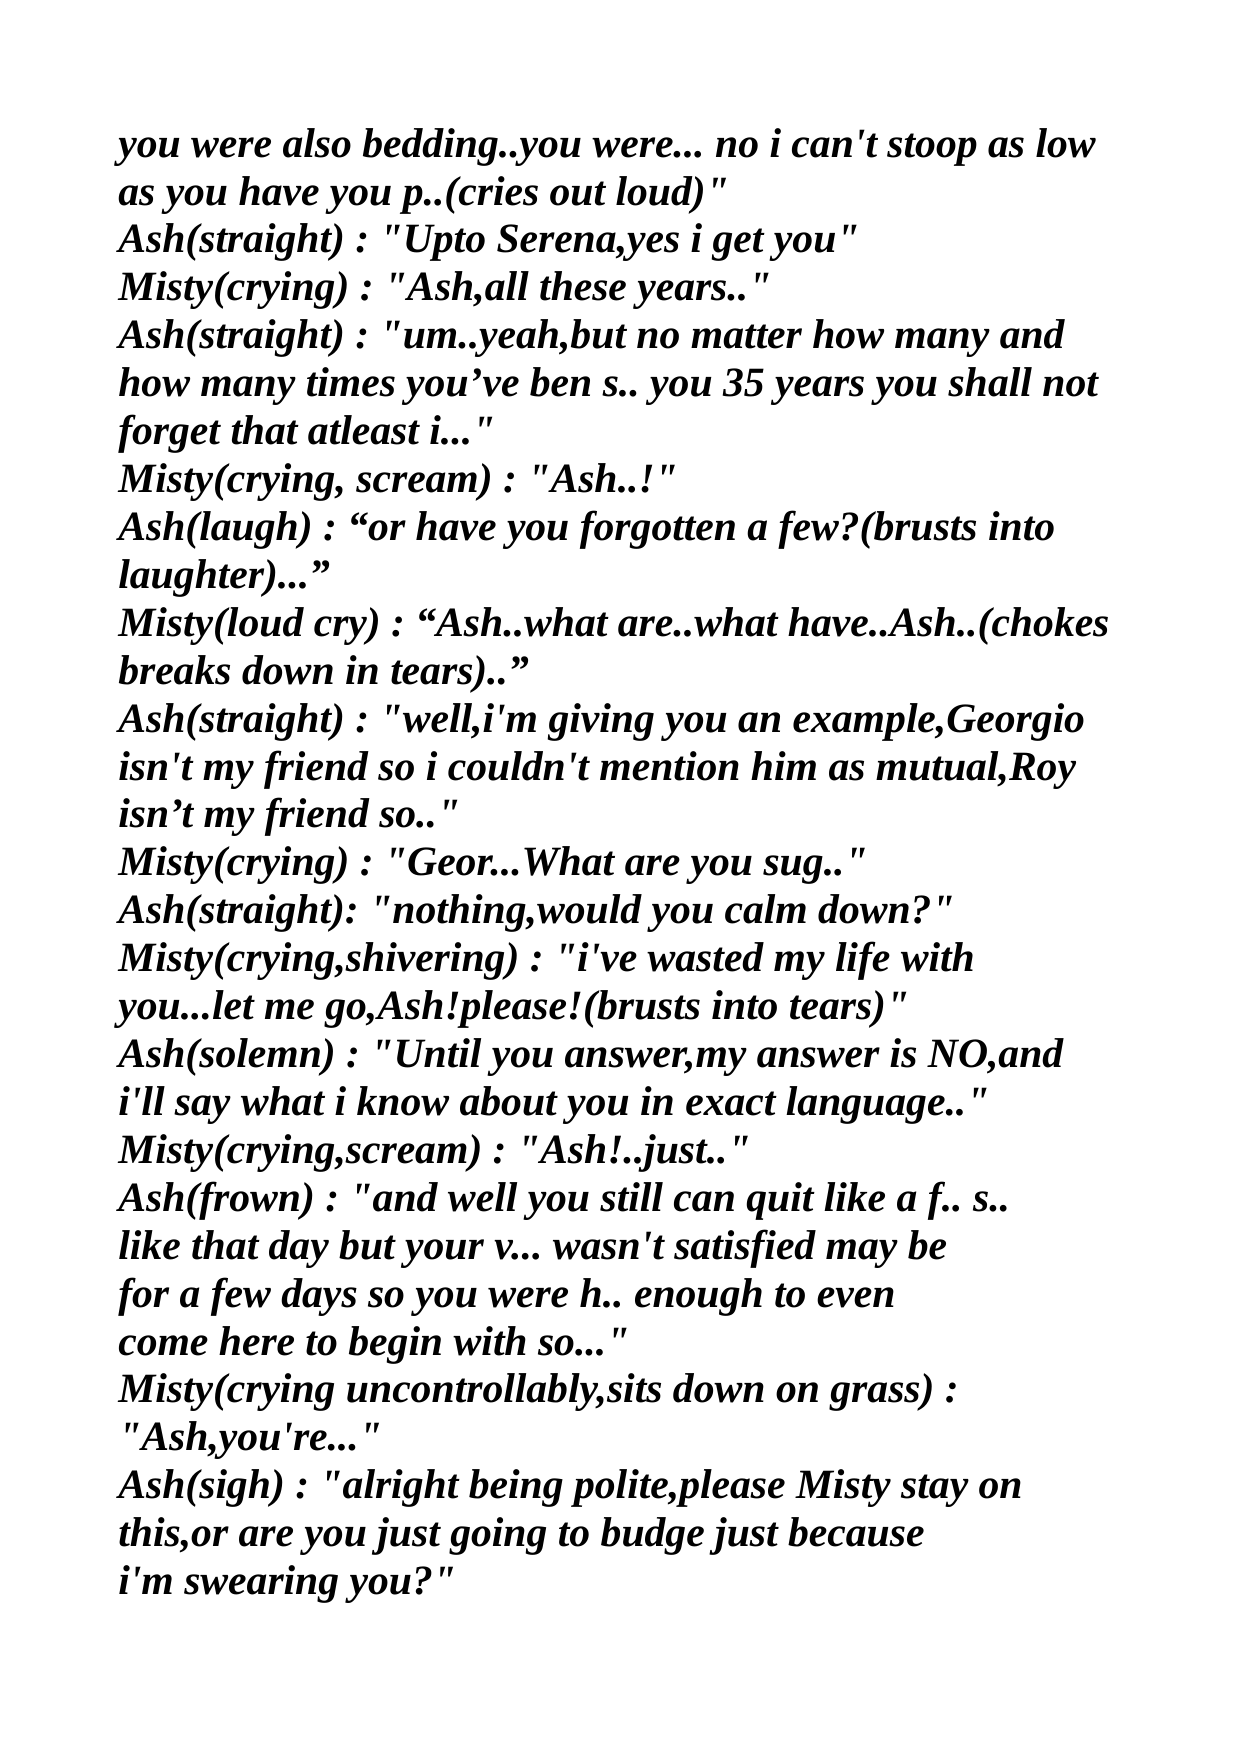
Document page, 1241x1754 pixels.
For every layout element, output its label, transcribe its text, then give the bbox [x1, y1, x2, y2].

text Ash(frown) : "and well you still can quit like a f.. s.. [118, 1172, 1122, 1220]
text i'm swearing you?" [118, 1556, 1122, 1603]
text like that day but your v... wasn't satisfied may be [118, 1220, 1122, 1268]
text Ash(sigh) : "alright being polite,please Misty stay on [118, 1460, 1122, 1508]
text Misty(crying uncontrollably,sits down on grass) : [118, 1364, 1122, 1412]
text Ash(solemn) : "Until you answer,my answer is NO,and i'll say what i know about you in exact language.." [118, 1028, 1122, 1124]
text Ash(straight) : "Upto Serena,yes i get you" [118, 214, 1122, 262]
text Misty(crying) : "Ash,all these years.." [118, 262, 1122, 310]
text come here to begin with so..." [118, 1316, 1122, 1364]
text Misty(crying,shivering) : "i've wasted my life with [118, 933, 1122, 981]
text Misty(crying) : "Geor...What are you sug.." [118, 837, 1122, 885]
text Misty(crying, scream) : "Ash..!" [118, 453, 1122, 501]
text Ash(straight) : "um..yeah,but no matter how many and how many times you’ve ben s.. you 35 years you shall not forget that atleast i..." [118, 310, 1122, 453]
text Ash(straight) : "well,i'm giving you an example,Georgio isn't my friend so i couldn't mention him as mutual,Roy isn’t my friend so.." [118, 693, 1122, 837]
text as you have you p..(cries out loud)" [118, 166, 1122, 214]
text Misty(loud cry) : “Ash..what are..what have..Ash..(chokes breaks down in tears)..” [118, 597, 1122, 693]
text Ash(straight): "nothing,would you calm down?" [118, 885, 1122, 933]
text for a few days so you were h.. enough to even [118, 1268, 1122, 1316]
text this,or are you just going to budge just because [118, 1508, 1122, 1556]
text you were also bedding..you were... no i can't stoop as low [118, 118, 1122, 166]
text Ash(laugh) : “or have you forgotten a few?(brusts into laughter)...” [118, 501, 1122, 597]
text you...let me go,Ash!please!(brusts into tears)" [118, 981, 1122, 1028]
text Misty(crying,scream) : "Ash!..just.." [118, 1124, 1122, 1172]
text "Ash,you're..." [118, 1412, 1122, 1460]
